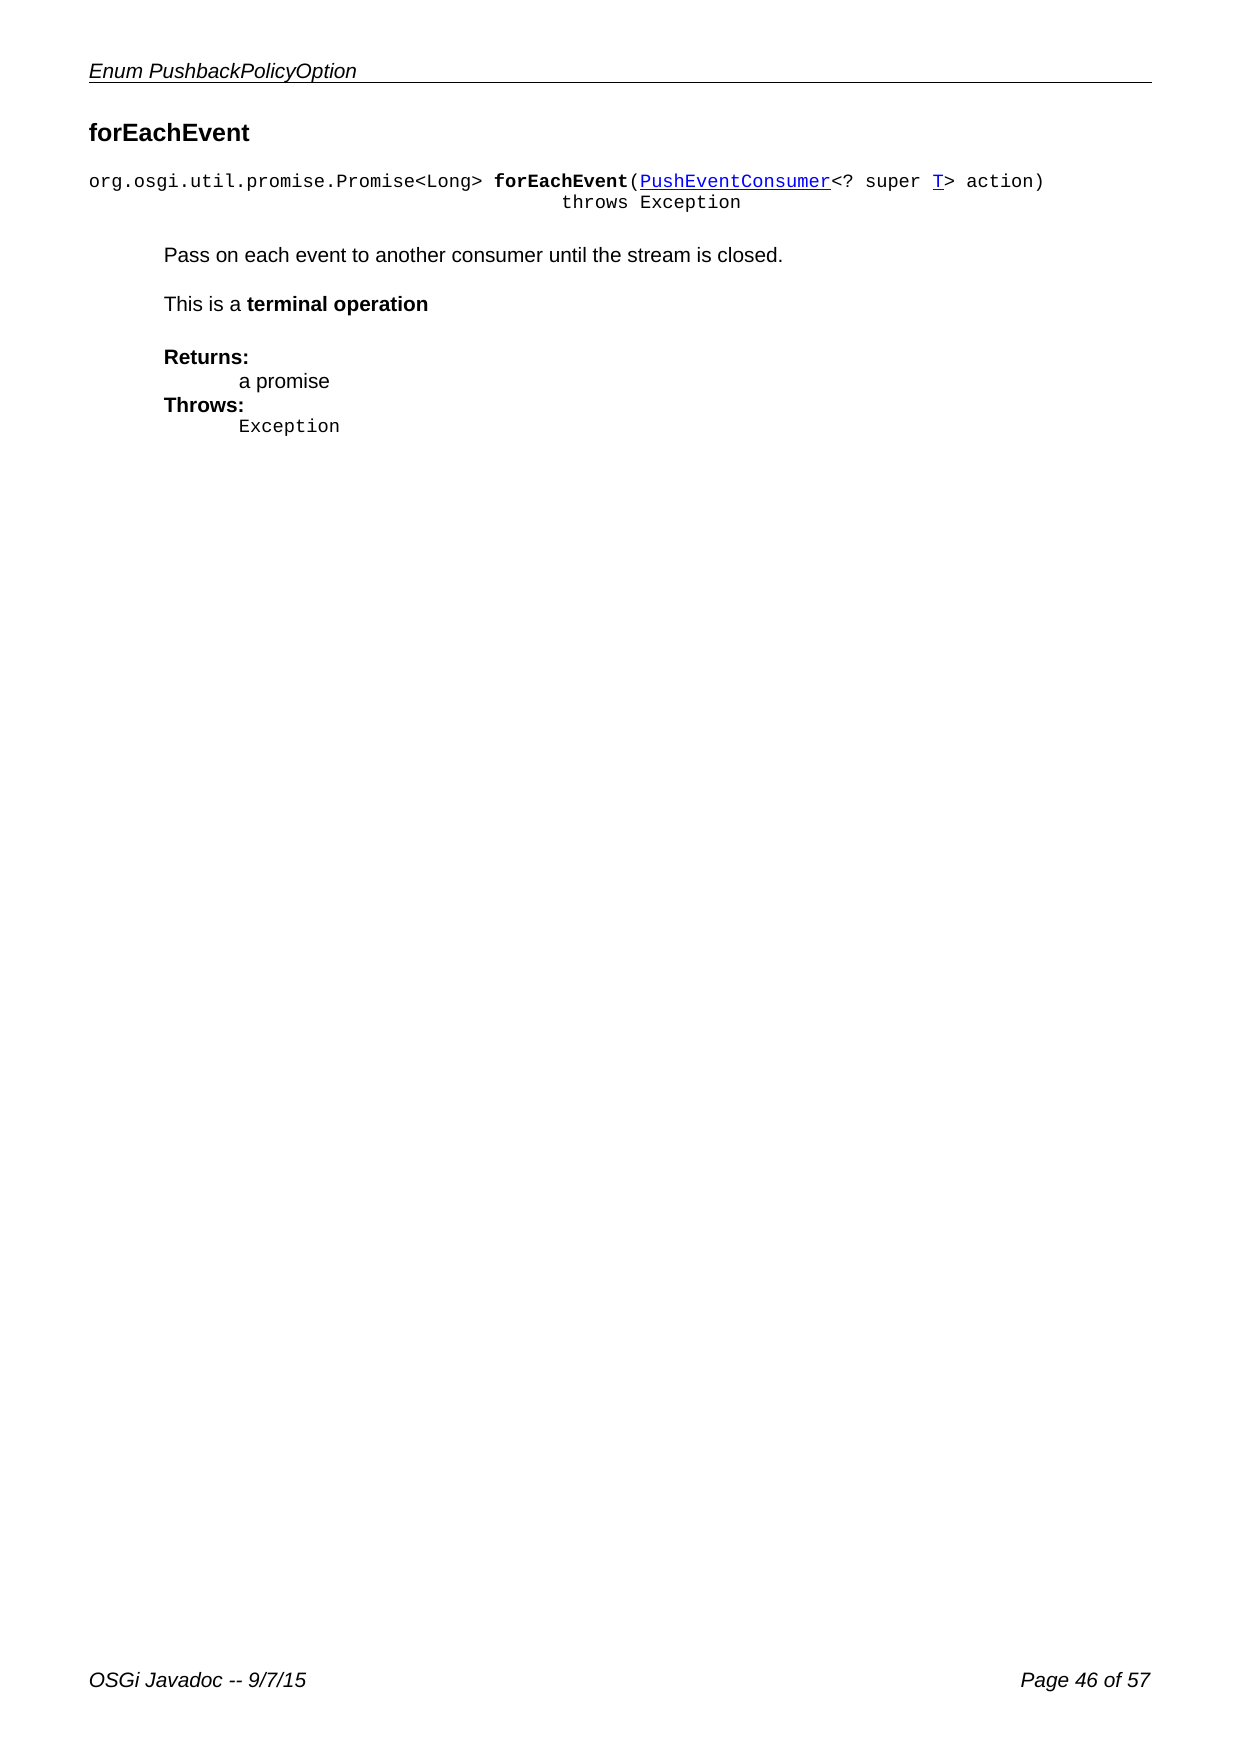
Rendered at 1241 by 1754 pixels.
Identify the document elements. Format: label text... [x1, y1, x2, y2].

text a promise [238, 369, 1152, 393]
text This is a terminal operation [163, 292, 1152, 316]
text org.osgi.util.promise.Promise<Long> forEachEvent(PushEventConsumer<? super T> action) throws Exception [88, 171, 1152, 214]
subtitle forEachEvent [88, 118, 1152, 147]
text Exception [238, 417, 1152, 438]
text Throws: [163, 393, 1152, 417]
text Returns: [163, 345, 1152, 369]
text Pass on each event to another consumer until the stream is closed. [163, 243, 1152, 267]
